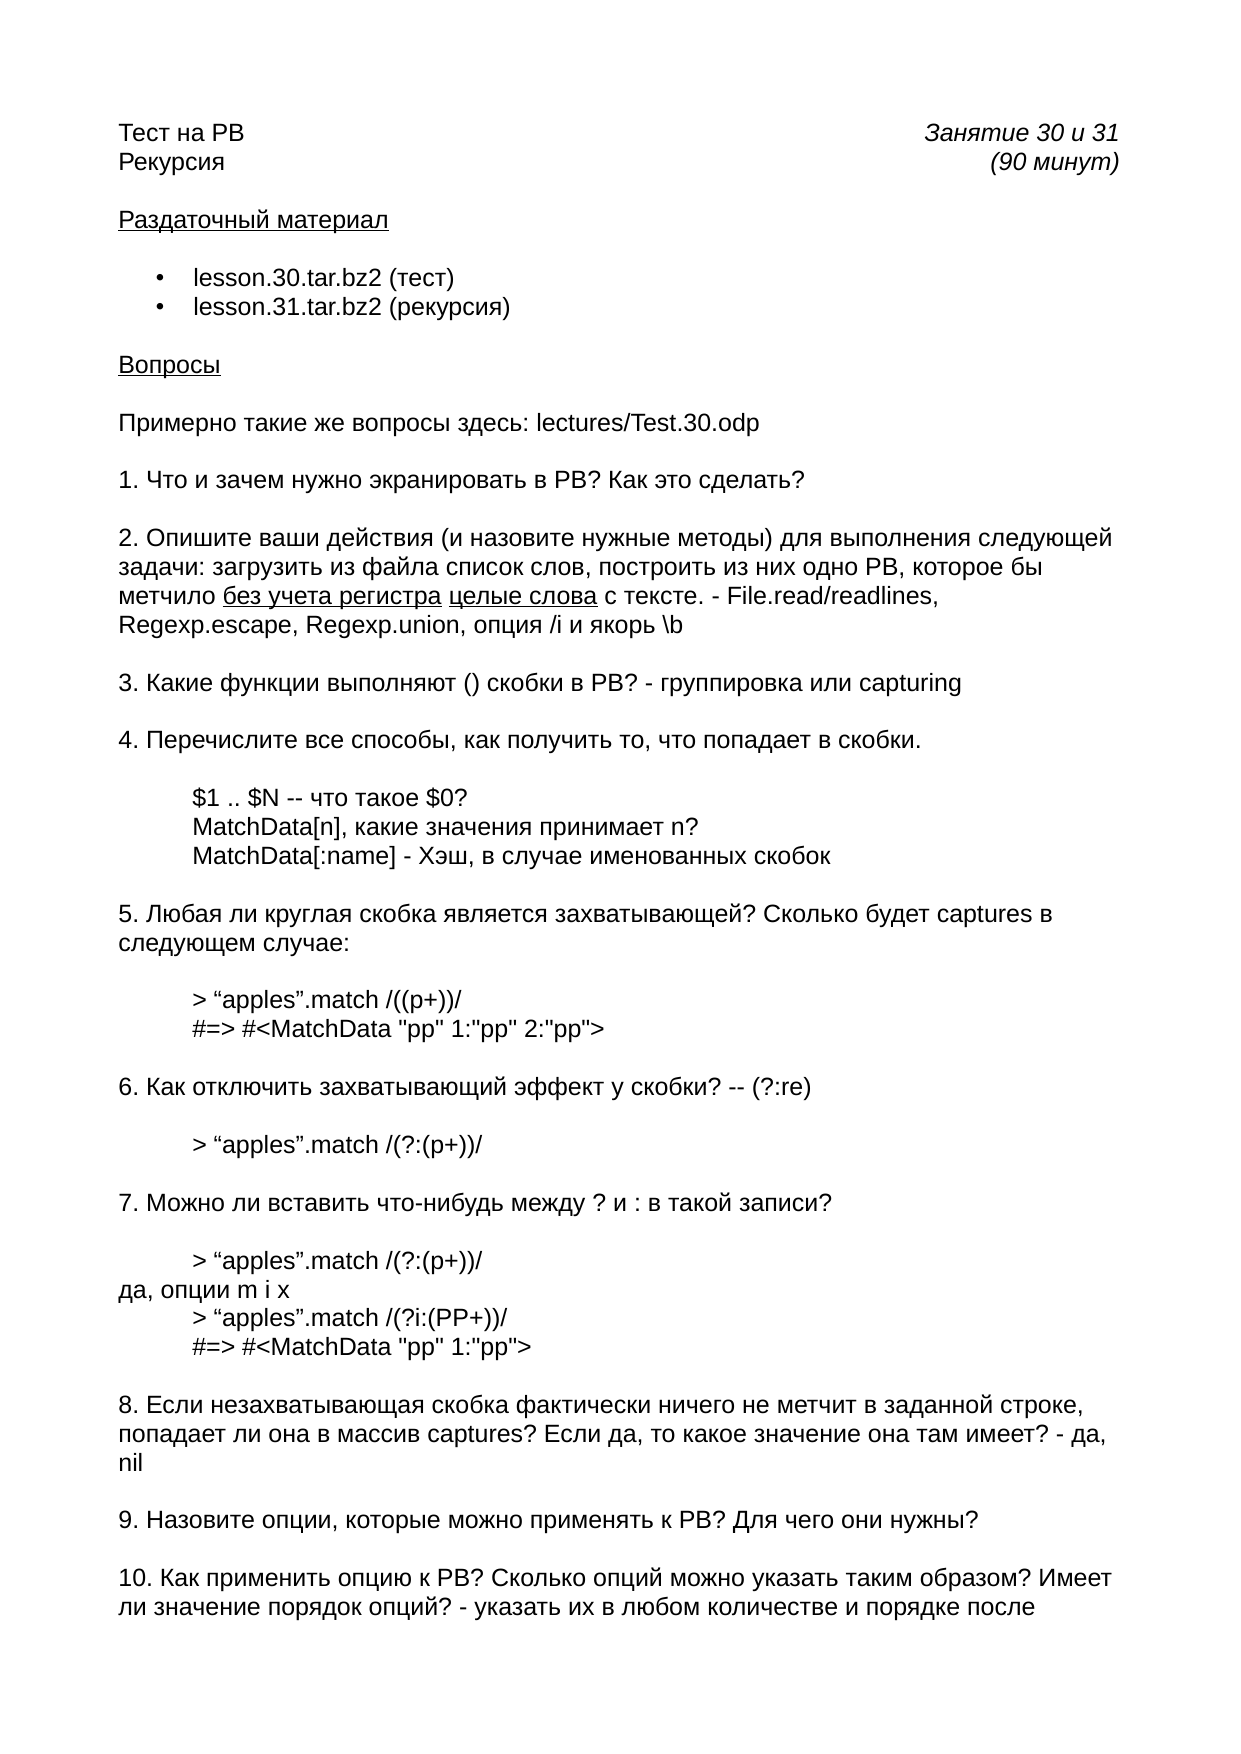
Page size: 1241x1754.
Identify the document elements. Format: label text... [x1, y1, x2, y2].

text Раздаточный материал [118, 205, 1122, 233]
text 5. Любая ли круглая скобка является захватывающей? Сколько будет captures в следующем случае: [118, 899, 1122, 956]
text MatchData[:name] - Хэш, в случае именованных скобок [118, 841, 1122, 869]
text Вопросы [118, 349, 1122, 378]
text > “apples”.match /(?:(p+))/ [118, 1246, 1122, 1274]
text 10. Как применить опцию к РВ? Сколько опций можно указать таким образом? Имеет ли значение порядок опций? - указать их в любом количестве и порядке после [118, 1563, 1122, 1621]
text $1 .. $N -- что такое $0? [118, 783, 1122, 812]
table_header Занятие 30 и 31 (90 минут) [758, 118, 1122, 176]
text 9. Назовите опции, которые можно применять к РВ? Для чего они нужны? [118, 1505, 1122, 1534]
text > “apples”.match /(?:(p+))/ [118, 1130, 1122, 1159]
text > “apples”.match /((p+))/ [118, 985, 1122, 1014]
text 6. Как отключить захватывающий эффект у скобки? -- (?:re) [118, 1072, 1122, 1101]
list lesson.30.tar.bz2 (тест) [156, 263, 1122, 292]
text Примерно такие же вопросы здесь: lectures/Test.30.odp [118, 407, 1122, 436]
text #=> #<MatchData "pp" 1:"pp"> [118, 1332, 1122, 1361]
table_header Тест на РВ Рекурсия [118, 118, 758, 176]
text 1. Что и зачем нужно экранировать в РВ? Как это сделать? [118, 465, 1122, 494]
text 7. Можно ли вставить что-нибудь между ? и : в такой записи? [118, 1188, 1122, 1217]
text #=> #<MatchData "pp" 1:"pp" 2:"pp"> [118, 1014, 1122, 1043]
text 4. Перечислите все способы, как получить то, что попадает в скобки. [118, 725, 1122, 754]
text MatchData[n], какие значения принимает n? [118, 812, 1122, 841]
text > “apples”.match /(?i:(PP+))/ [118, 1303, 1122, 1332]
text 3. Какие функции выполняют () скобки в РВ? - группировка или capturing [118, 667, 1122, 696]
list lesson.31.tar.bz2 (рекурсия) [156, 292, 1122, 320]
text 8. Если незахватывающая скобка фактически ничего не метчит в заданной строке, попадает ли она в массив captures? Если да, то какое значение она там имеет? - да, nil [118, 1390, 1122, 1476]
text да, опции m i x [118, 1274, 1122, 1303]
text 2. Опишите ваши действия (и назовите нужные методы) для выполнения следующей задачи: загрузить из файла список слов, построить из них одно РВ, которое бы метчило без учета регистра целые слова с тексте. - File.read/readlines, Regexp.escape, Regexp.union, опция /i и якорь \b [118, 523, 1122, 638]
